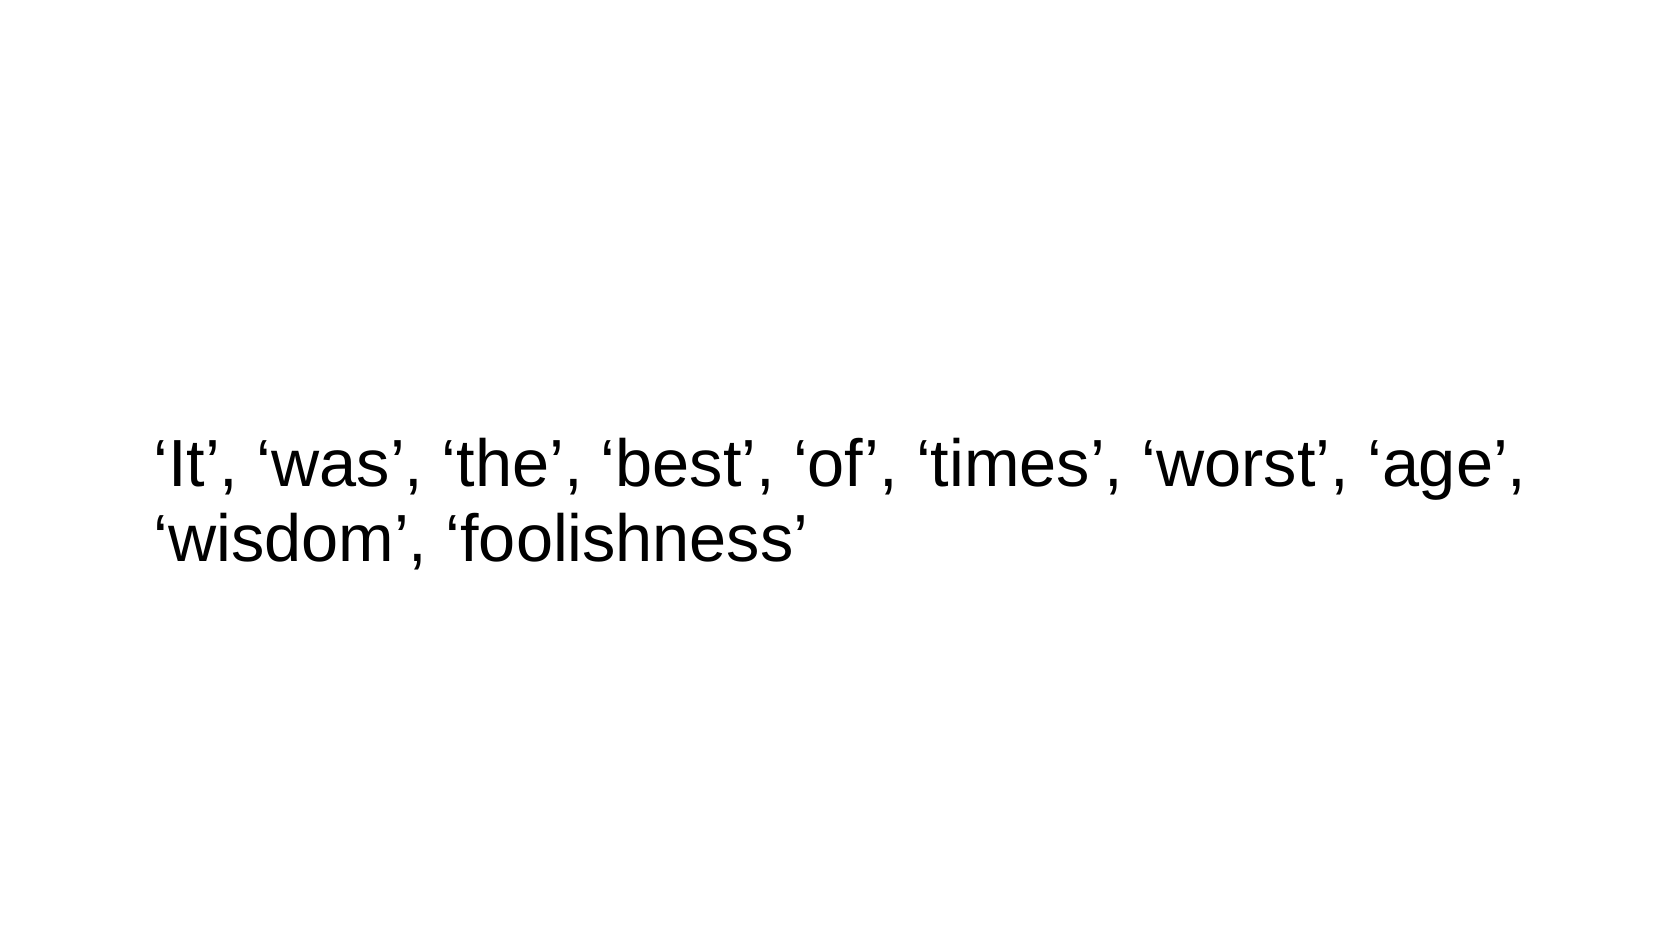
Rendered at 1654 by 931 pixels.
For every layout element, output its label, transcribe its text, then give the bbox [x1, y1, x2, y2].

list ‘It’, ‘was’, ‘the’, ‘best’, ‘of’, ‘times’, ‘worst’, ‘age’, ‘wisdom’, ‘foolishness’ [82, 217, 1571, 758]
